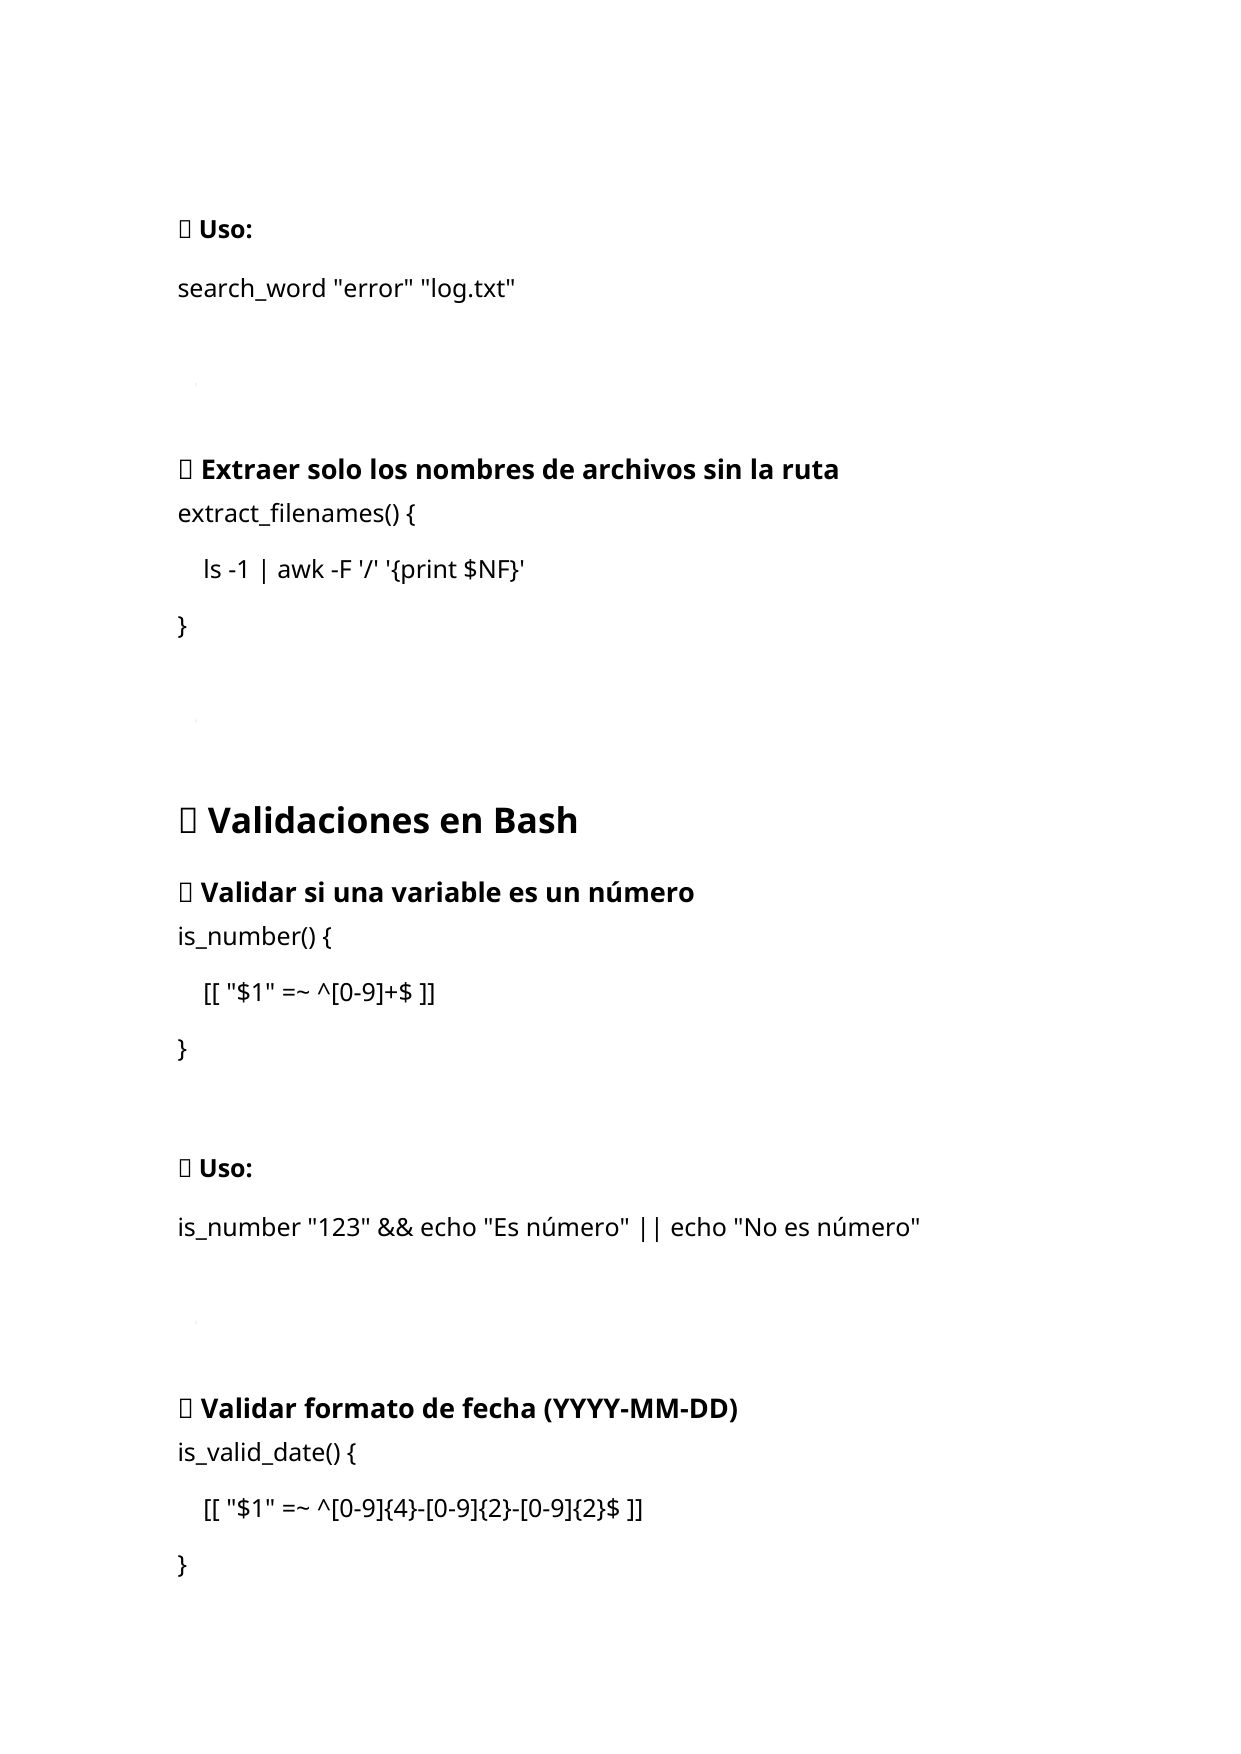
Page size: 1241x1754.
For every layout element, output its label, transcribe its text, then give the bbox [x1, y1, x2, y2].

subtitle 🔢 Validar si una variable es un número [177, 873, 1063, 910]
text ls -1 | awk -F '/' '{print $NF}' [177, 552, 1063, 586]
subtitle 📂 Extraer solo los nombres de archivos sin la ruta [177, 451, 1063, 488]
subtitle 📌 Validaciones en Bash [177, 796, 1063, 844]
text 🔹 Uso: [177, 212, 1063, 246]
text is_valid_date() { [177, 1434, 1063, 1469]
text [[ "$1" =~ ^[0-9]+$ ]] [177, 974, 1063, 1008]
text is_number "123" && echo "Es número" || echo "No es número" [177, 1209, 1063, 1243]
text extract_filenames() { [177, 496, 1063, 530]
subtitle 📅 Validar formato de fecha (YYYY-MM-DD) [177, 1389, 1063, 1426]
text } [177, 1546, 1063, 1580]
text } [177, 1030, 1063, 1064]
text search_word "error" "log.txt" [177, 271, 1063, 305]
text 🔹 Uso: [177, 1150, 1063, 1184]
text is_number() { [177, 919, 1063, 953]
text [[ "$1" =~ ^[0-9]{4}-[0-9]{2}-[0-9]{2}$ ]] [177, 1490, 1063, 1524]
text } [177, 608, 1063, 642]
